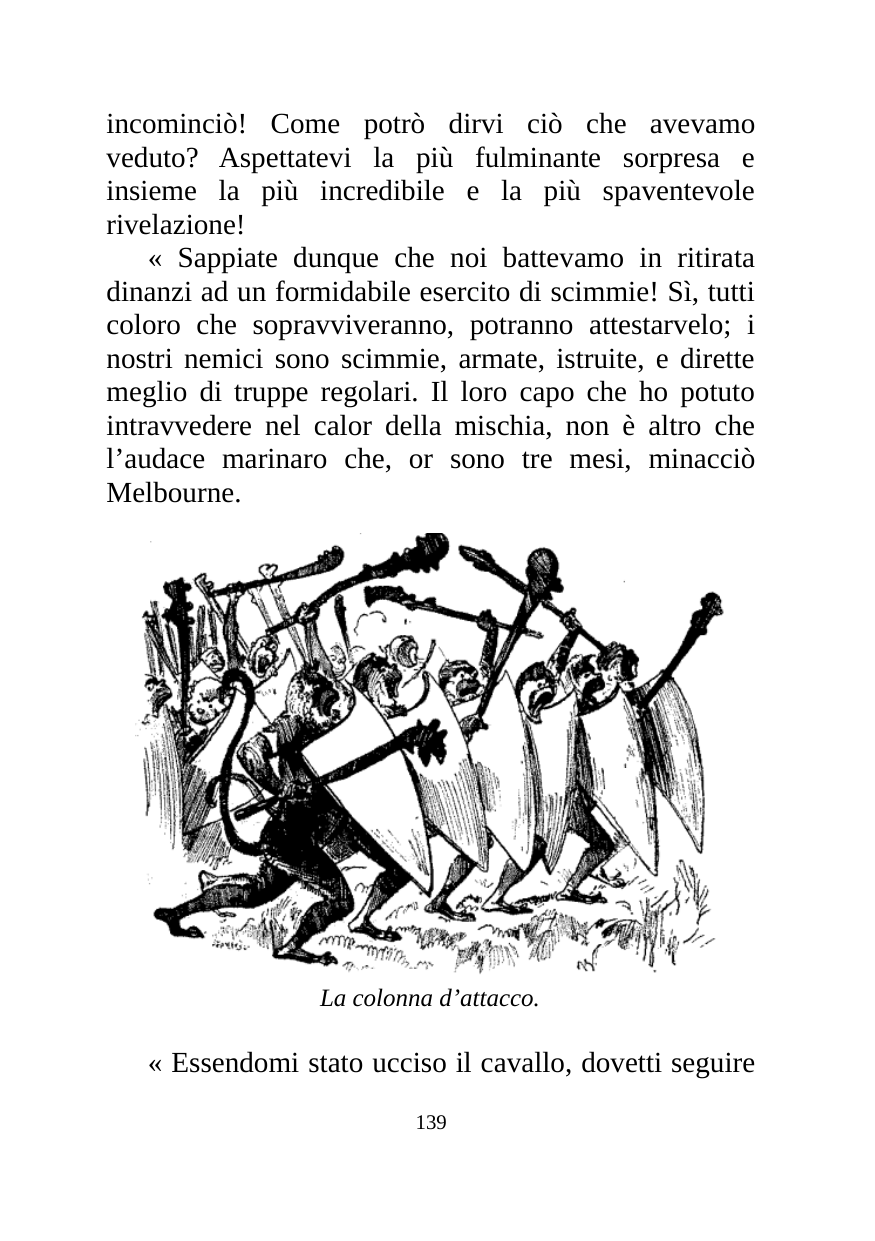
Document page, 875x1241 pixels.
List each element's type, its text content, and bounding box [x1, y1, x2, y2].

text La colonna d’attacco. [135, 983, 727, 1011]
text « Essendomi stato ucciso il cavallo, dovetti seguire [106, 1045, 756, 1078]
picture [135, 533, 727, 983]
text « Sappiate dunque che noi battevamo in ritirata dinanzi ad un formidabile esercito di scimmie! Sì, tutti coloro che sopravviveranno, potranno attestarvelo; i nostri nemici sono scimmie, armate, istruite, e dirette meglio di truppe regolari. Il loro capo che ho potuto intravvedere nel calor della mischia, non è altro che l’audace marinaro che, or sono tre mesi, minacciò Melbourne. [106, 240, 756, 509]
text incominciò! Come potrò dirvi ciò che avevamo veduto? Aspettatevi la più fulminante sorpresa e insieme la più incredibile e la più spaventevole rivelazione! [106, 106, 756, 240]
